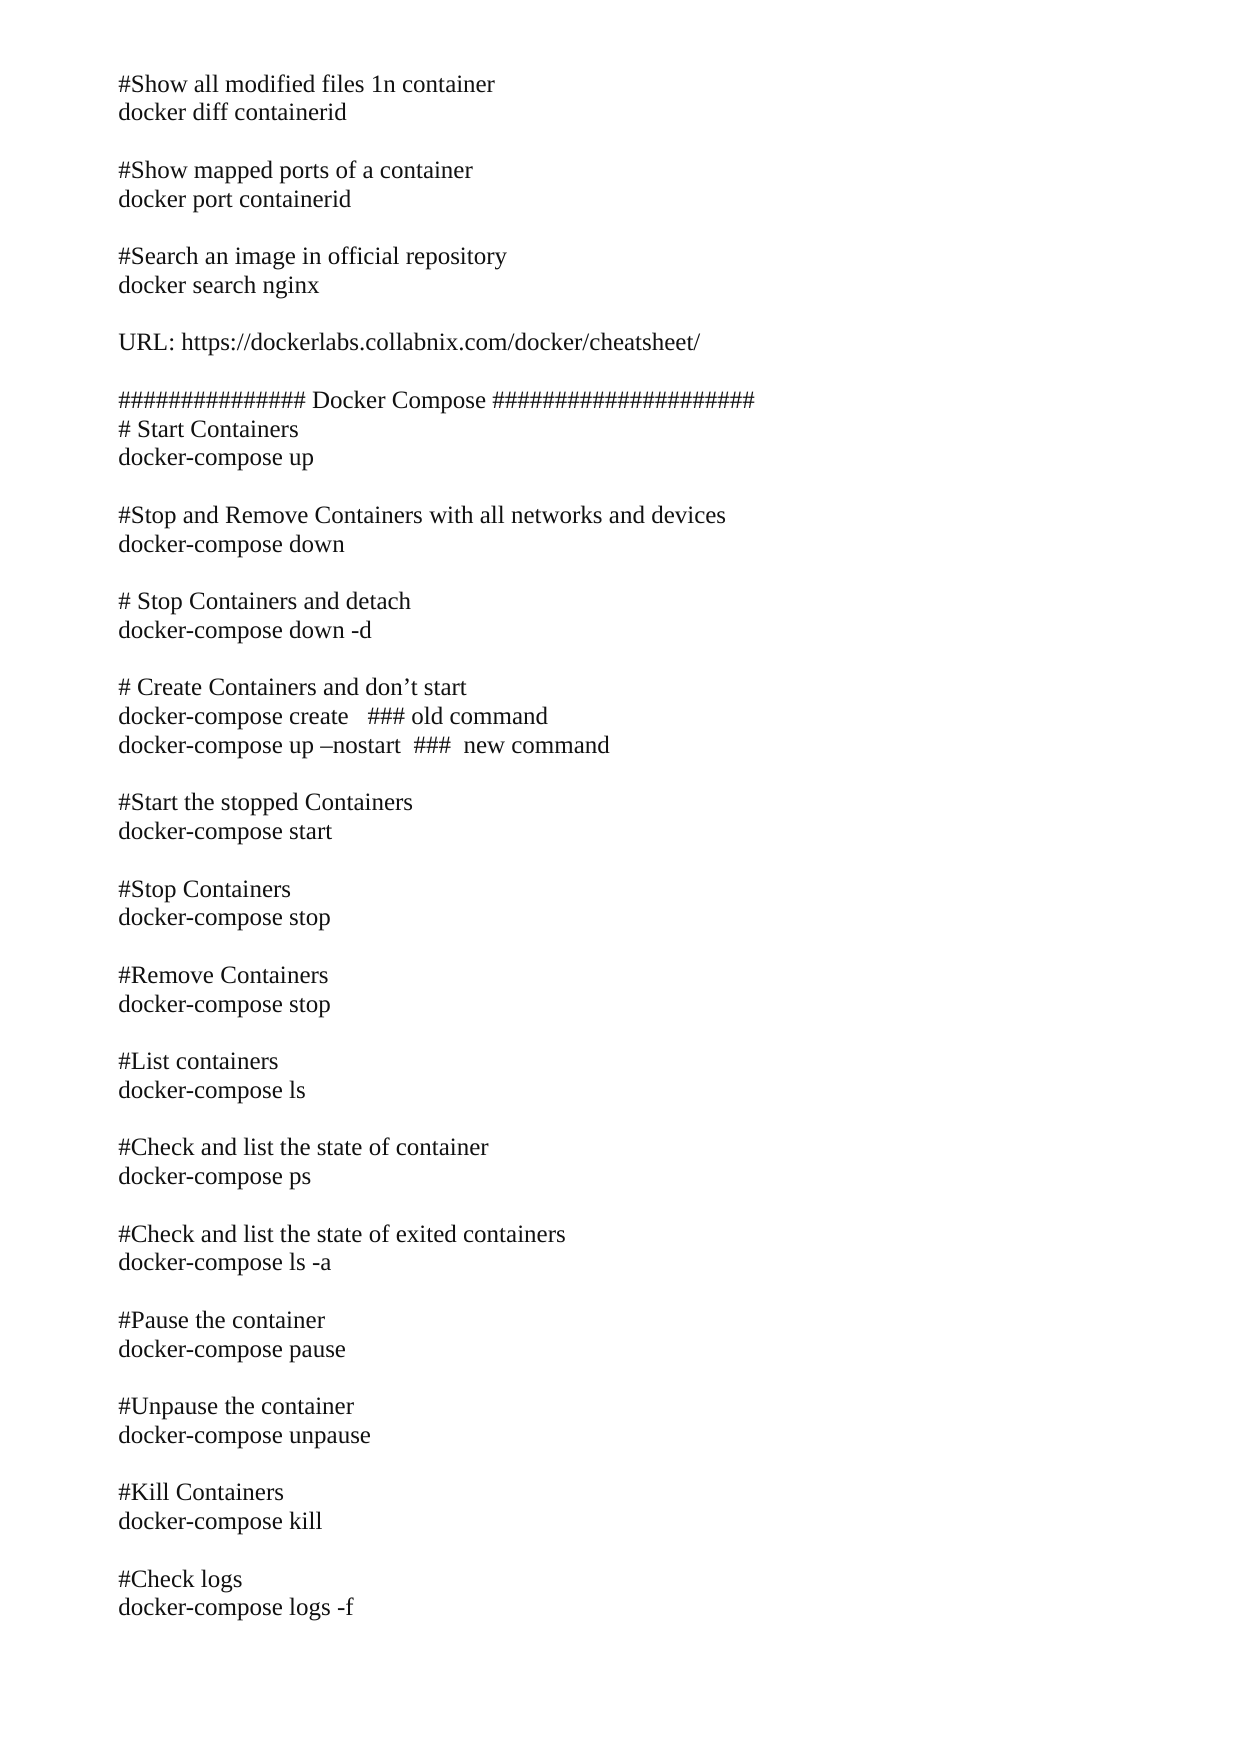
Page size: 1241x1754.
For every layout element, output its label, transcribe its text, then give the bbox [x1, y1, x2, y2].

text docker-compose stop [118, 989, 1229, 1017]
text #Start the stopped Containers [118, 787, 1229, 816]
text #List containers [118, 1046, 1229, 1075]
text docker-compose ls [118, 1075, 1229, 1104]
text docker-compose logs -f [118, 1592, 1229, 1621]
text docker search nginx [118, 270, 1229, 299]
text docker-compose up [118, 442, 1229, 471]
text docker-compose ps [118, 1161, 1229, 1190]
text #Unpause the container [118, 1391, 1229, 1420]
text #Stop and Remove Containers with all networks and devices [118, 471, 1229, 529]
text docker diff containerid [118, 97, 1229, 126]
text #Kill Containers [118, 1477, 1229, 1506]
text #Show mapped ports of a container [118, 155, 1229, 184]
text docker-compose start [118, 816, 1229, 845]
text docker-compose stop [118, 902, 1229, 931]
text docker-compose create ### old command [118, 701, 1229, 730]
text docker-compose ls -a [118, 1247, 1229, 1276]
text ############### Docker Compose ##################### [118, 385, 1229, 414]
text # Create Containers and don’t start [118, 672, 1229, 701]
text docker-compose down [118, 529, 1229, 586]
text # Stop Containers and detach [118, 586, 1229, 615]
text #Check and list the state of container [118, 1132, 1229, 1161]
text docker-compose pause [118, 1334, 1229, 1362]
text #Pause the container [118, 1305, 1229, 1334]
text URL: https://dockerlabs.collabnix.com/docker/cheatsheet/ [118, 327, 1229, 356]
text #Show all modified files 1n container [118, 69, 1229, 97]
text docker port containerid [118, 184, 1229, 212]
text #Search an image in official repository [118, 241, 1229, 270]
text docker-compose kill [118, 1506, 1229, 1535]
text docker-compose down -d [118, 615, 1229, 644]
text #Stop Containers [118, 874, 1229, 902]
text #Check logs [118, 1564, 1229, 1592]
text # Start Containers [118, 414, 1229, 442]
text #Remove Containers [118, 960, 1229, 989]
text #Check and list the state of exited containers [118, 1219, 1229, 1247]
text docker-compose unpause [118, 1420, 1229, 1449]
text docker-compose up –nostart ### new command [118, 730, 1229, 759]
